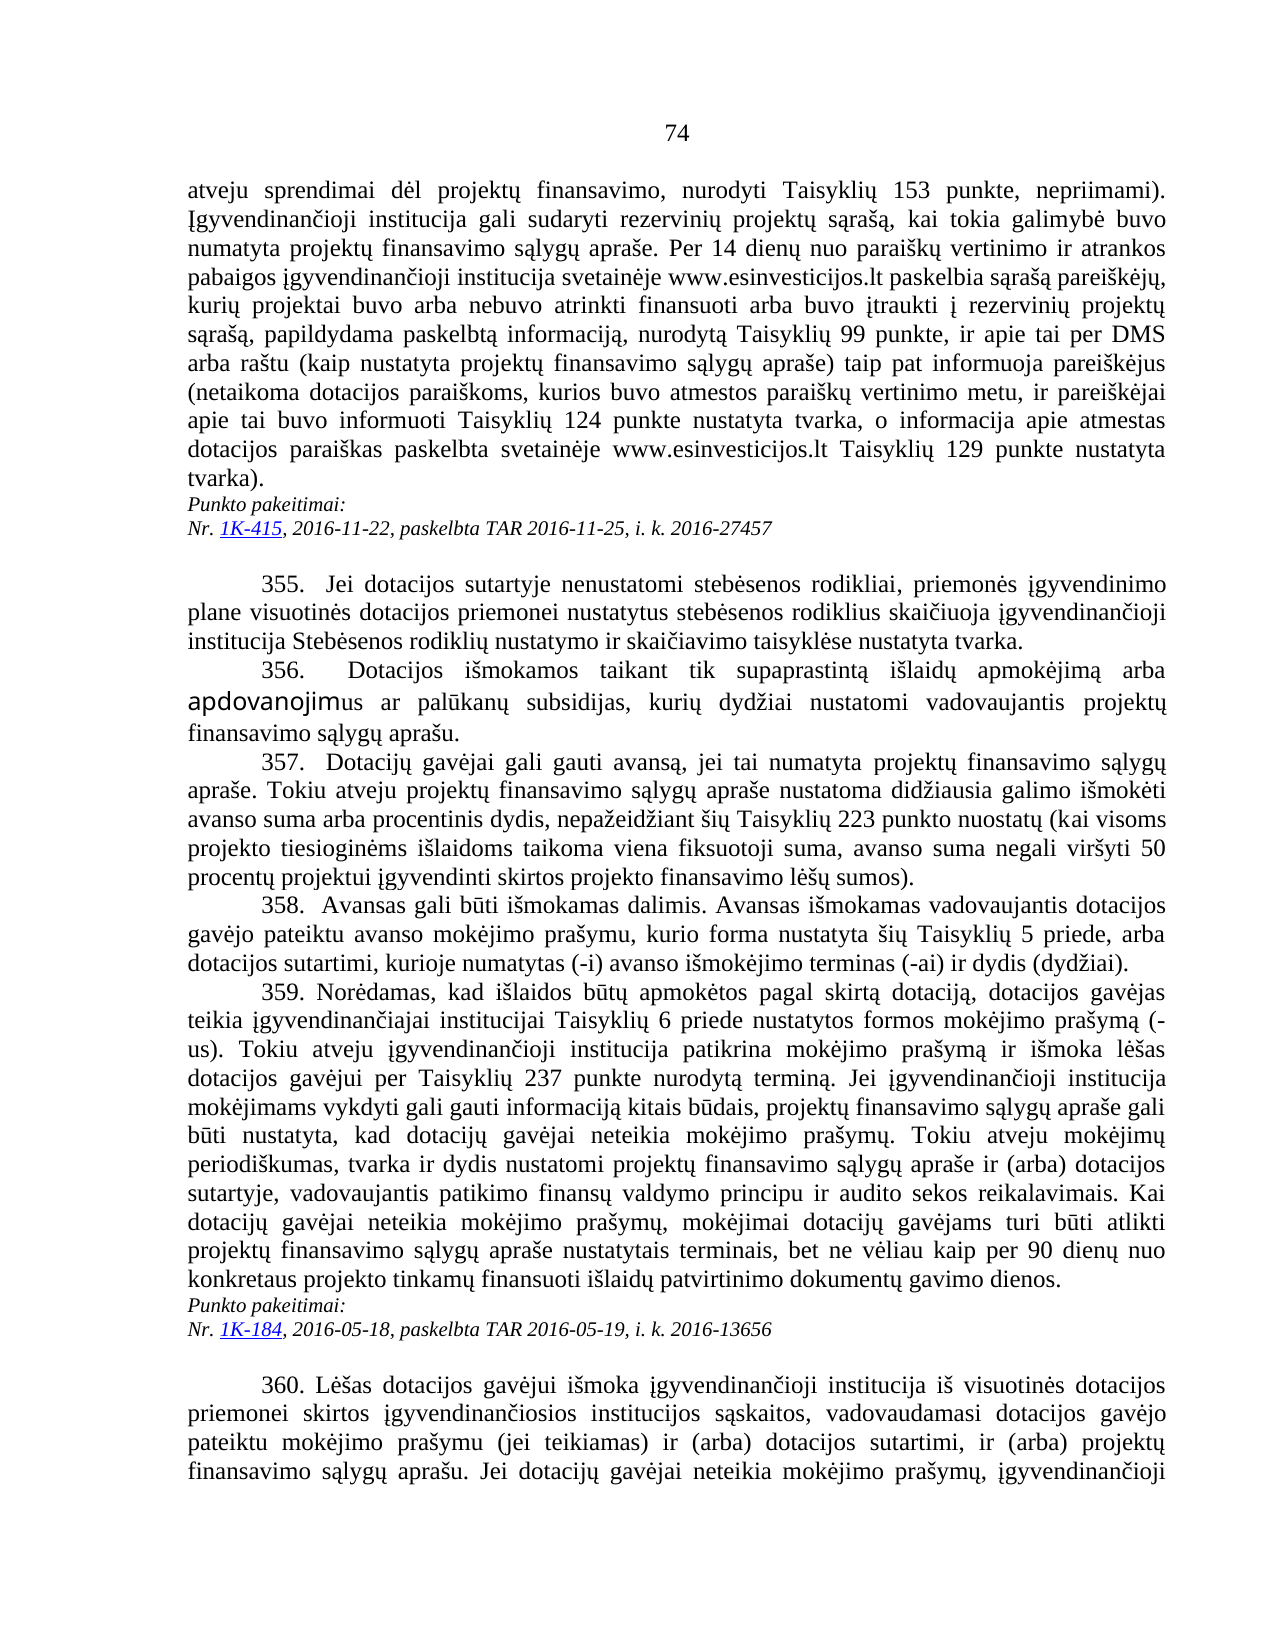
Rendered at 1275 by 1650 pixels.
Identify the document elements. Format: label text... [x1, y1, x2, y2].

text 359. Norėdamas, kad išlaidos būtų apmokėtos pagal skirtą dotaciją, dotacijos gavėjas teikia įgyvendinančiajai institucijai Taisyklių 6 priede nustatytos formos mokėjimo prašymą (-us). Tokiu atveju įgyvendinančioji institucija patikrina mokėjimo prašymą ir išmoka lėšas dotacijos gavėjui per Taisyklių 237 punkte nurodytą terminą. Jei įgyvendinančioji institucija mokėjimams vykdyti gali gauti informaciją kitais būdais, projektų finansavimo sąlygų apraše gali būti nustatyta, kad dotacijų gavėjai neteikia mokėjimo prašymų. Tokiu atveju mokėjimų periodiškumas, tvarka ir dydis nustatomi projektų finansavimo sąlygų apraše ir (arba) dotacijos sutartyje, vadovaujantis patikimo finansų valdymo principu ir audito sekos reikalavimais. Kai dotacijų gavėjai neteikia mokėjimo prašymų, mokėjimai dotacijų gavėjams turi būti atlikti projektų finansavimo sąlygų apraše nustatytais terminais, bet ne vėliau kaip per 90 dienų nuo konkretaus projekto tinkamų finansuoti išlaidų patvirtinimo dokumentų gavimo dienos. [187, 977, 1167, 1293]
text Punkto pakeitimai: [187, 1293, 1167, 1317]
text 357. Dotacijų gavėjai gali gauti avansą, jei tai numatyta projektų finansavimo sąlygų apraše. Tokiu atveju projektų finansavimo sąlygų apraše nustatoma didžiausia galimo išmokėti avanso suma arba procentinis dydis, nepažeidžiant šių Taisyklių 223 punkto nuostatų (kai visoms projekto tiesioginėms išlaidoms taikoma viena fiksuotoji suma, avanso suma negali viršyti 50 procentų projektui įgyvendinti skirtos projekto finansavimo lėšų sumos). [187, 747, 1167, 890]
text 355. Jei dotacijos sutartyje nenustatomi stebėsenos rodikliai, priemonės įgyvendinimo plane visuotinės dotacijos priemonei nustatytus stebėsenos rodiklius skaičiuoja įgyvendinančioji institucija Stebėsenos rodiklių nustatymo ir skaičiavimo taisyklėse nustatyta tvarka. [187, 569, 1167, 655]
text Nr. 1K-184, 2016-05-18, paskelbta TAR 2016-05-19, i. k. 2016-13656 [187, 1317, 1167, 1341]
text 360. Lėšas dotacijos gavėjui išmoka įgyvendinančioji institucija iš visuotinės dotacijos priemonei skirtos įgyvendinančiosios institucijos sąskaitos, vadovaudamasi dotacijos gavėjo pateiktu mokėjimo prašymu (jei teikiamas) ir (arba) dotacijos sutartimi, ir (arba) projektų finansavimo sąlygų aprašu. Jei dotacijų gavėjai neteikia mokėjimo prašymų, įgyvendinančioji [187, 1370, 1167, 1485]
text atveju sprendimai dėl projektų finansavimo, nurodyti Taisyklių 153 punkte, nepriimami). Įgyvendinančioji institucija gali sudaryti rezervinių projektų sąrašą, kai tokia galimybė buvo numatyta projektų finansavimo sąlygų apraše. Per 14 dienų nuo paraiškų vertinimo ir atrankos pabaigos įgyvendinančioji institucija svetainėje www.esinvesticijos.lt paskelbia sąrašą pareiškėjų, kurių projektai buvo arba nebuvo atrinkti finansuoti arba buvo įtraukti į rezervinių projektų sąrašą, papildydama paskelbtą informaciją, nurodytą Taisyklių 99 punkte, ir apie tai per DMS arba raštu (kaip nustatyta projektų finansavimo sąlygų apraše) taip pat informuoja pareiškėjus (netaikoma dotacijos paraiškoms, kurios buvo atmestos paraiškų vertinimo metu, ir pareiškėjai apie tai buvo informuoti Taisyklių 124 punkte nustatyta tvarka, o informacija apie atmestas dotacijos paraiškas paskelbta svetainėje www.esinvesticijos.lt Taisyklių 129 punkte nustatyta tvarka). [187, 176, 1167, 492]
text Nr. 1K-415, 2016-11-22, paskelbta TAR 2016-11-25, i. k. 2016-27457 [187, 516, 1167, 540]
text Punkto pakeitimai: [187, 492, 1167, 516]
text 358. Avansas gali būti išmokamas dalimis. Avansas išmokamas vadovaujantis dotacijos gavėjo pateiktu avanso mokėjimo prašymu, kurio forma nustatyta šių Taisyklių 5 priede, arba dotacijos sutartimi, kurioje numatytas (-i) avanso išmokėjimo terminas (-ai) ir dydis (dydžiai). [187, 890, 1167, 977]
text 356. Dotacijos išmokamos taikant tik supaprastintą išlaidų apmokėjimą arba apdovanojimus ar palūkanų subsidijas, kurių dydžiai nustatomi vadovaujantis projektų finansavimo sąlygų aprašu. [187, 655, 1167, 747]
